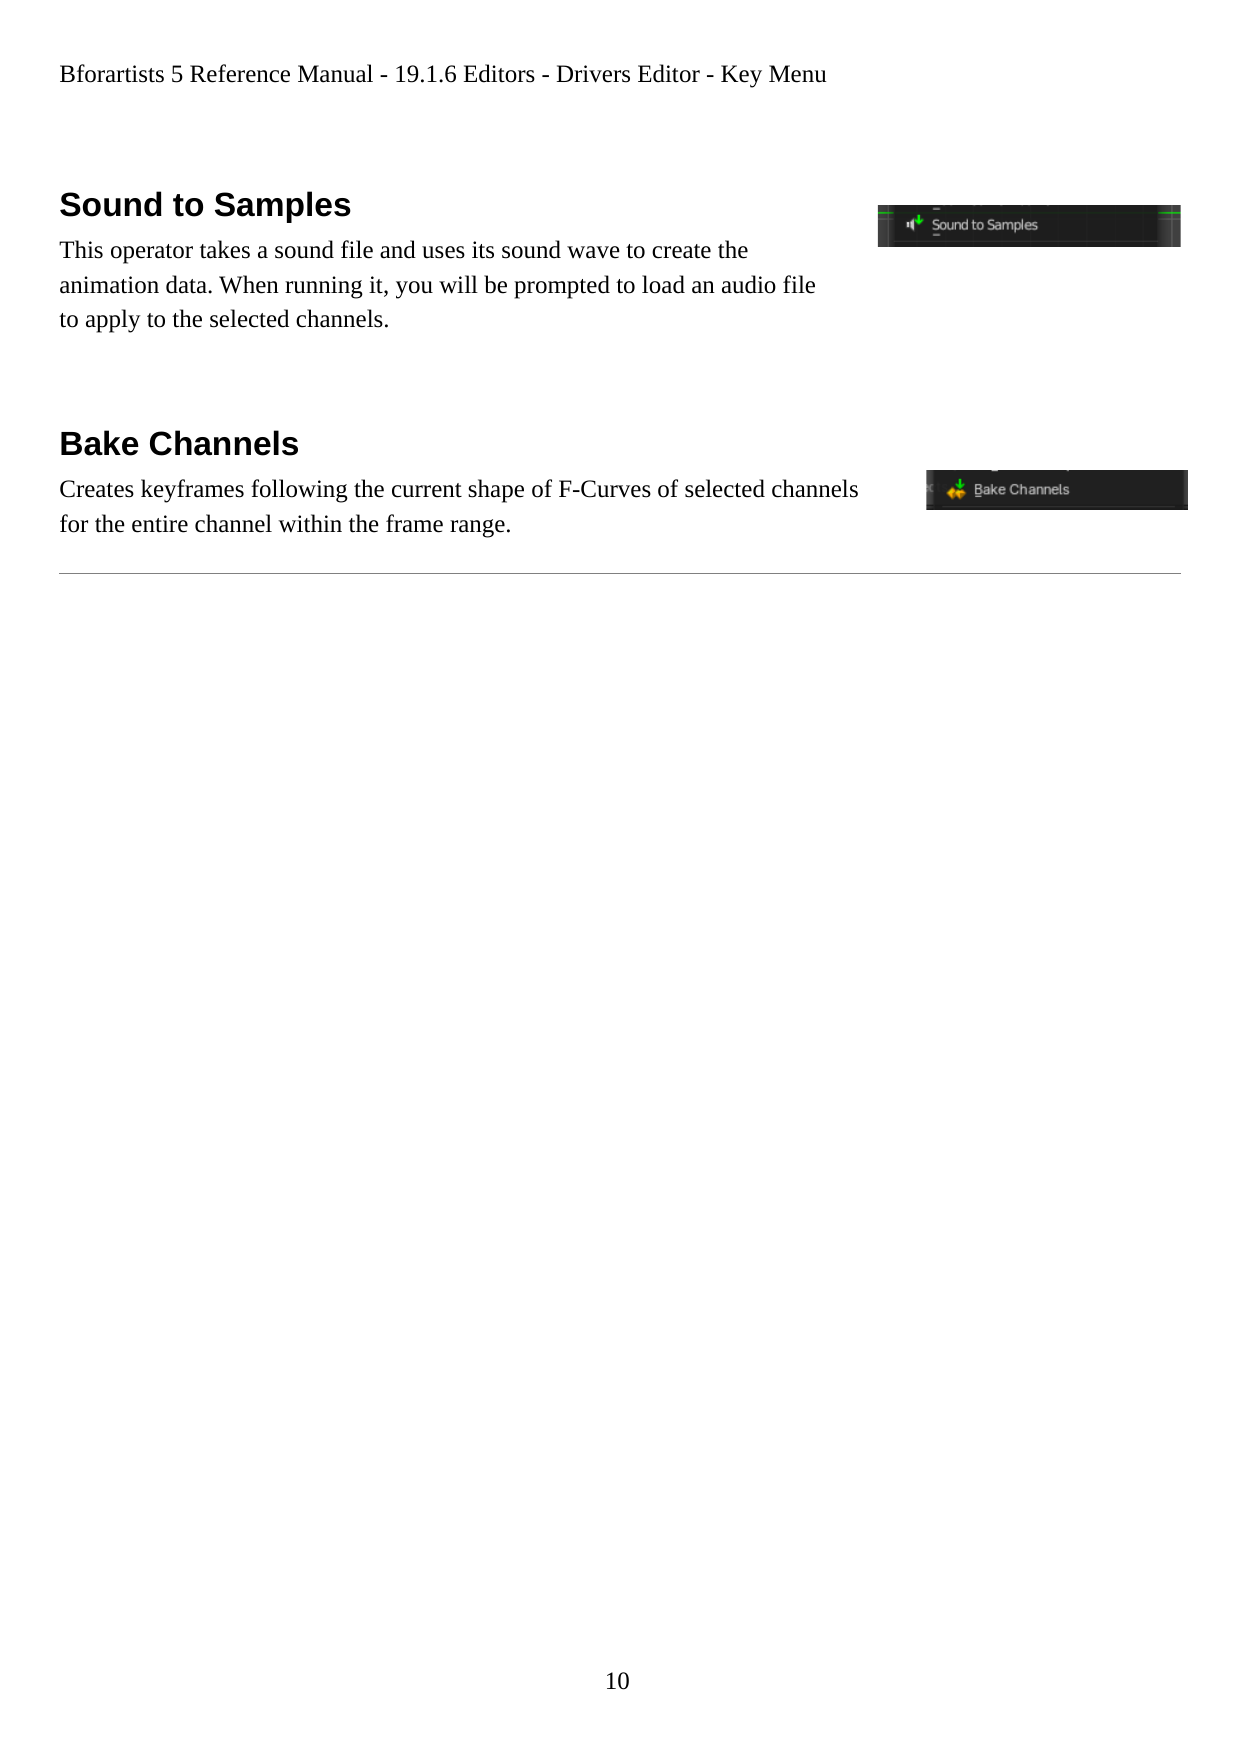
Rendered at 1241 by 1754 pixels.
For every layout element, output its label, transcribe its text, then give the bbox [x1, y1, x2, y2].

subtitle Sound to Samples [59, 184, 1181, 223]
picture [877, 205, 1181, 247]
picture [926, 470, 1188, 510]
text This operator takes a sound file and uses its sound wave to create the animation data. When running it, you will be prompted to load an audio file to apply to the selected channels. [59, 236, 1181, 333]
subtitle Bake Channels [59, 423, 1181, 462]
text Creates keyframes following the current shape of F-Curves of selected channels for the entire channel within the frame range. [59, 474, 1181, 538]
